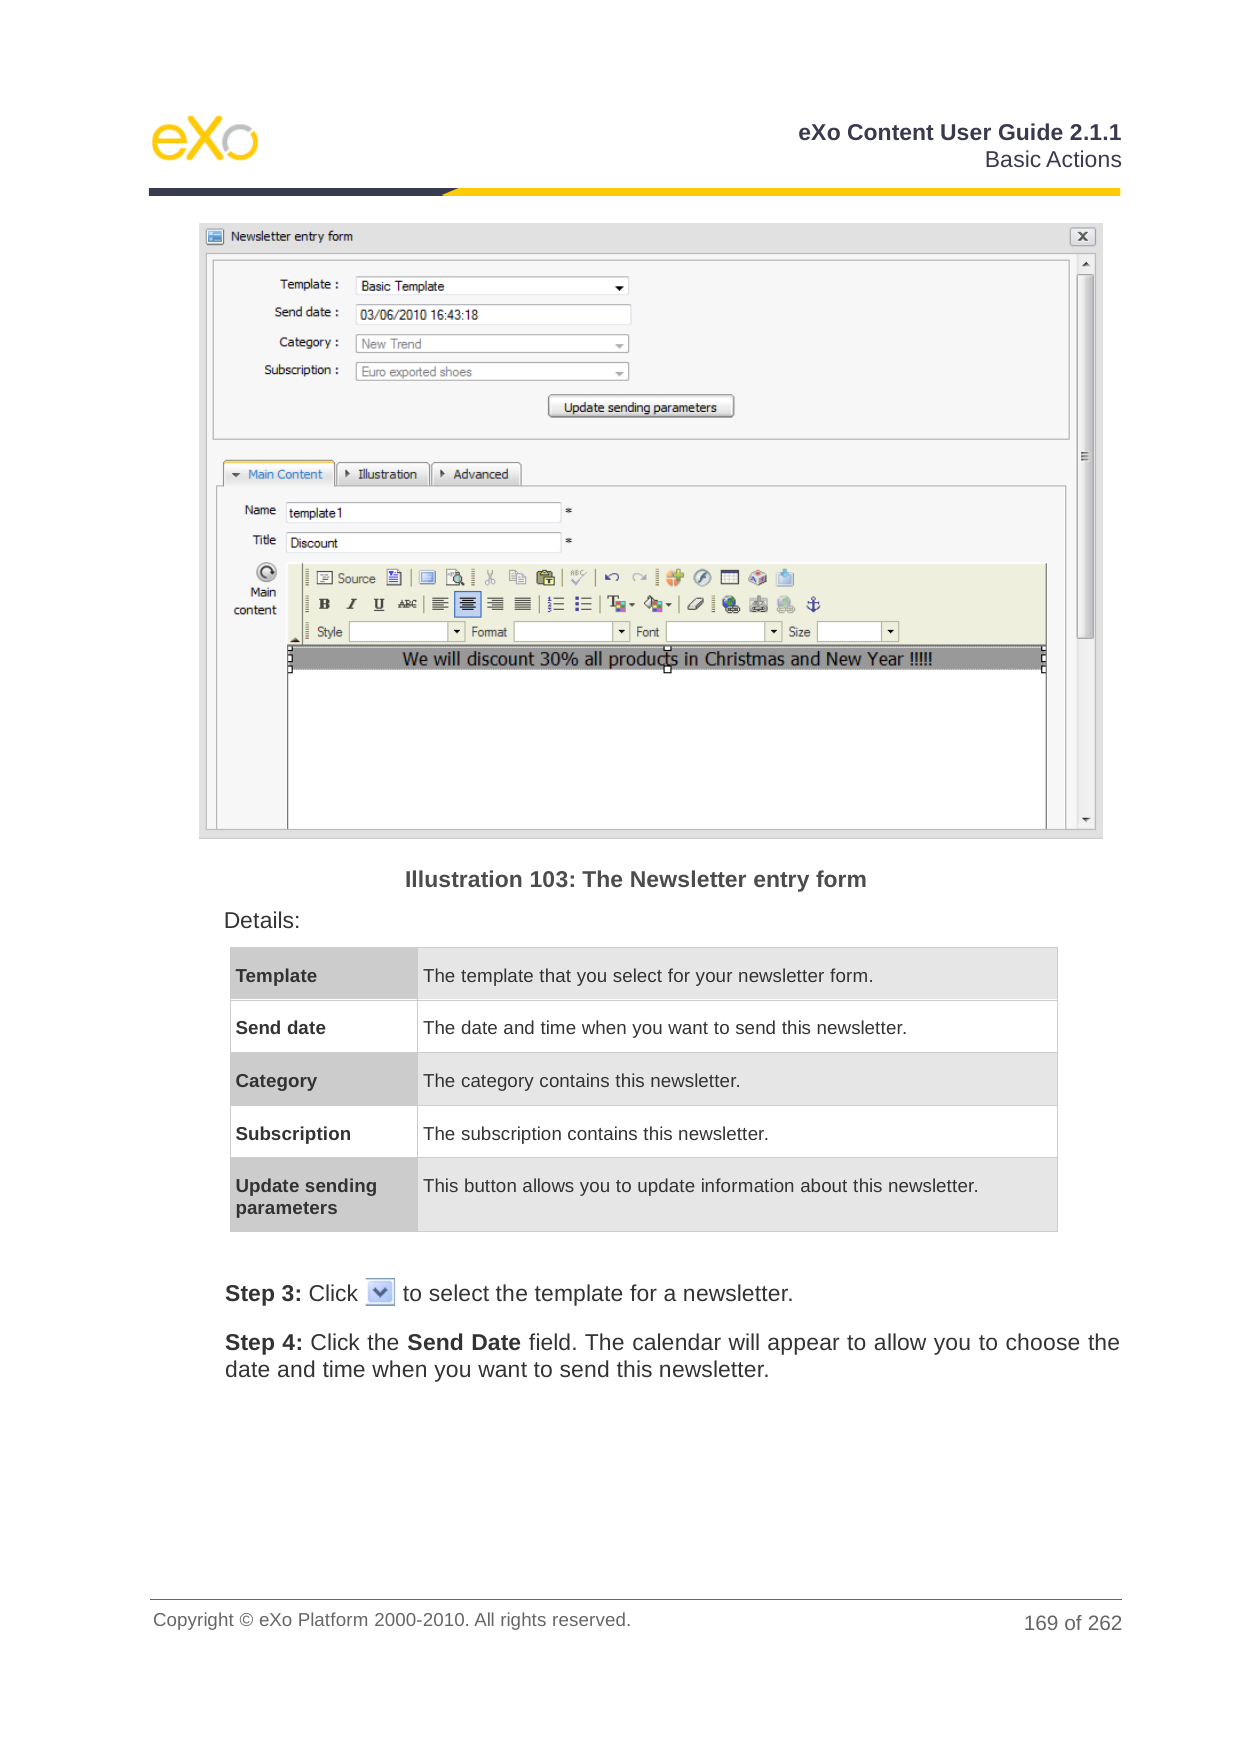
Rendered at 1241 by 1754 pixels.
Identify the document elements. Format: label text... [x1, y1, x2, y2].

table_cell This button allows you to update information about this newsletter. [418, 1158, 1057, 1231]
table_cell Subscription [231, 1106, 417, 1157]
text [1103, 223, 1123, 298]
table_header The template that you select for your newsletter form. [418, 948, 1057, 999]
table_cell Update sending parameters [231, 1158, 417, 1231]
list Step 4: Click the Send Date field. The calendar will appear to allow you to choose the date and time when you want to send this newsletter. [187, 1328, 1122, 1382]
table_cell The date and time when you want to send this newsletter. [418, 1001, 1057, 1052]
text [148, 223, 199, 298]
text Illustration 105: The Newsletter entry form [148, 863, 1123, 893]
picture [365, 1278, 396, 1306]
text Details: [150, 893, 1122, 933]
table_cell The category contains this newsletter. [418, 1053, 1057, 1105]
picture [199, 223, 1103, 839]
list Step 3: Clickto select the template for a newsletter. [187, 1271, 1122, 1313]
table_cell Send date [231, 1001, 417, 1052]
picture [152, 115, 259, 161]
table_cell The subscription contains this newsletter. [418, 1106, 1057, 1157]
table_cell Category [231, 1053, 417, 1105]
picture [148, 188, 1121, 196]
table_header Template [231, 948, 417, 999]
